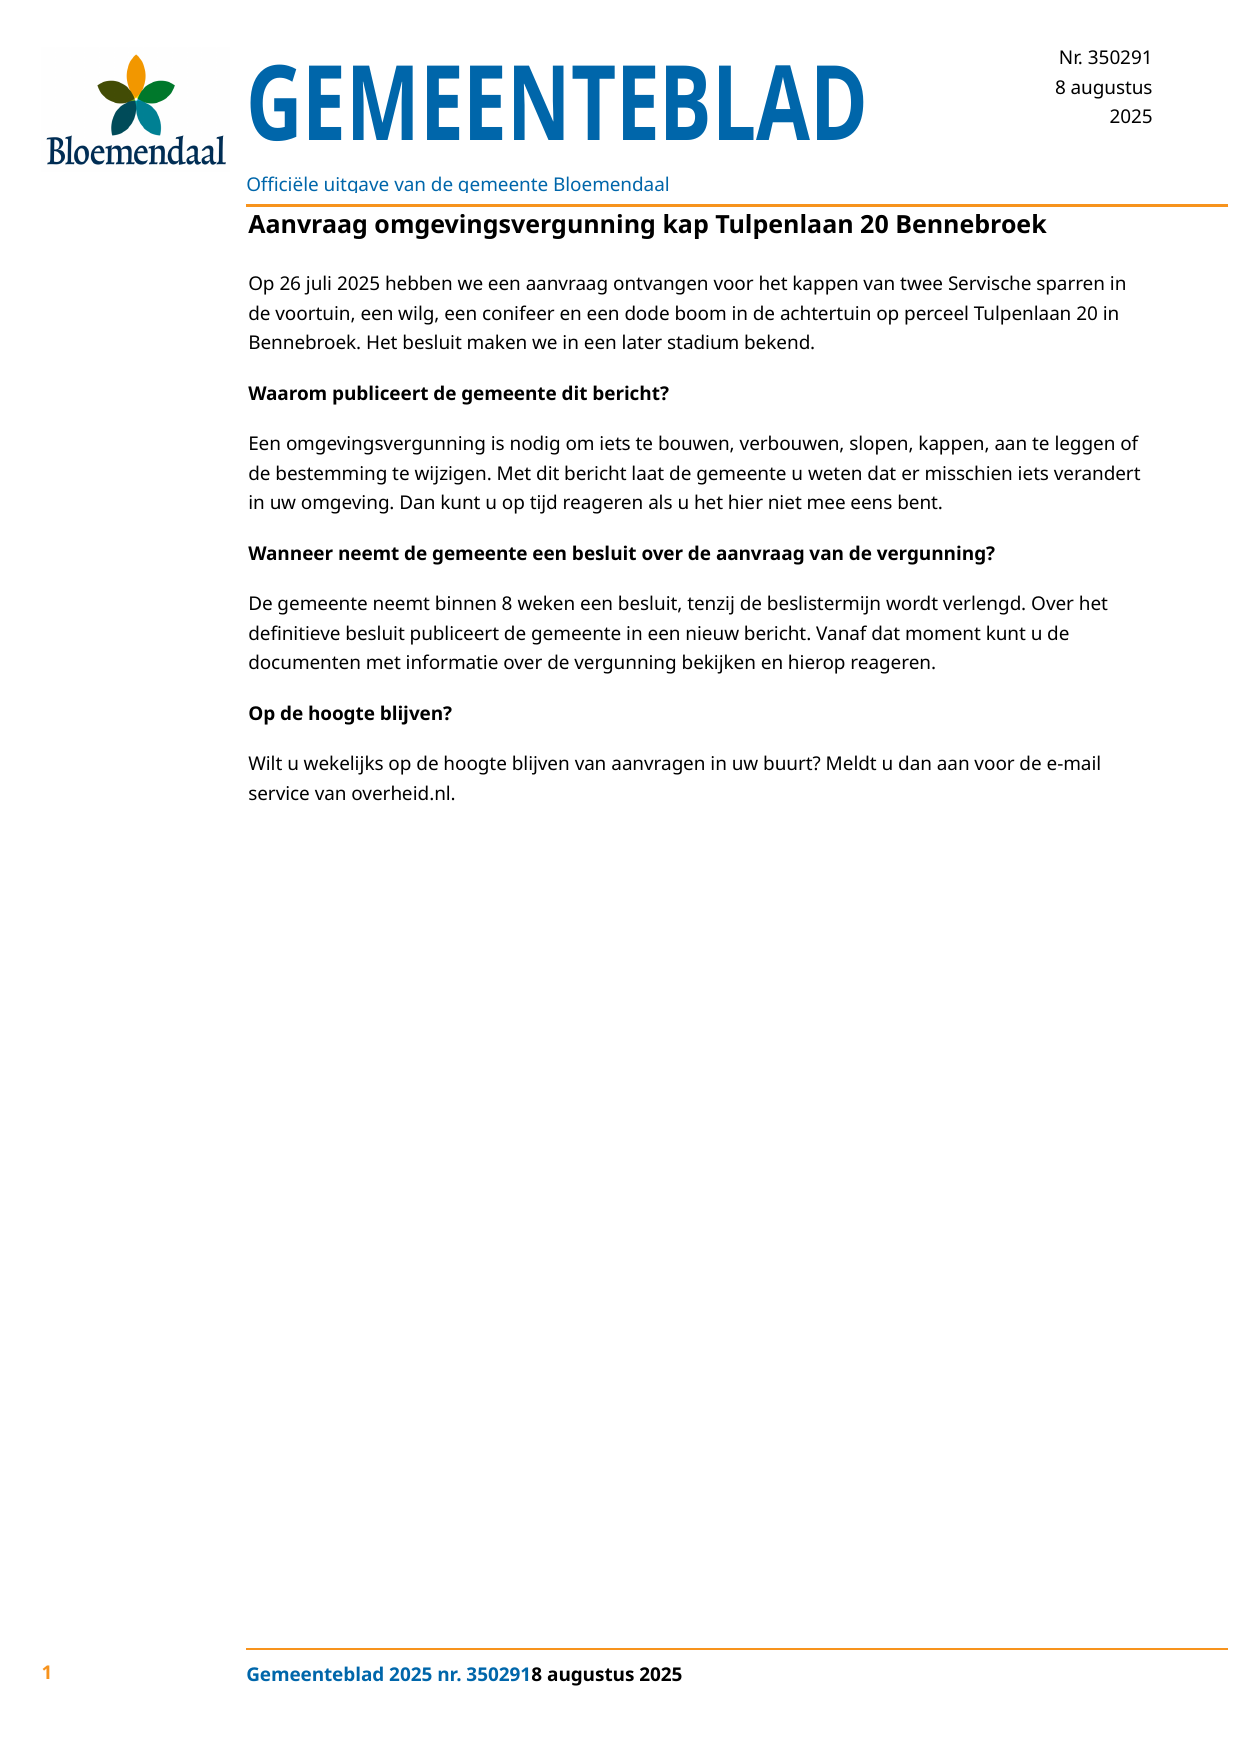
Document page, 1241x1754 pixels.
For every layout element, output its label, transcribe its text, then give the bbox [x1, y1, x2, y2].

text De gemeente neemt binnen 8 weken een besluit, tenzij de beslistermijn wordt verlengd. Over het definitieve besluit publiceert de gemeente in een nieuw bericht. Vanaf dat moment kunt u de documenten met informatie over de vergunning bekijken en hierop reageren. [248, 590, 1152, 675]
text Op de hoogte blijven? [248, 700, 1152, 726]
text Op 26 juli 2025 hebben we een aanvraag ontvangen voor het kappen van twee Servische sparren in de voortuin, een wilg, een conifeer en een dode boom in de achtertuin op perceel Tulpenlaan 20 in Bennebroek. Het besluit maken we in een later stadium bekend. [248, 270, 1152, 355]
text Wanneer neemt de gemeente een besluit over de aanvraag van de vergunning? [248, 540, 1152, 566]
picture [41, 47, 231, 172]
text Een omgevingsvergunning is nodig om iets te bouwen, verbouwen, slopen, kappen, aan te leggen of de bestemming te wijzigen. Met dit bericht laat de gemeente u weten dat er misschien iets verandert in uw omgeving. Dan kunt u op tijd reageren als u het hier niet mee eens bent. [248, 430, 1152, 515]
text Aanvraag omgevingsvergunning kap Tulpenlaan 20 Bennebroek [248, 207, 1152, 241]
text Wilt u wekelijks op de hoogte blijven van aanvragen in uw buurt? Meldt u dan aan voor de e-mail service van overheid.nl. [248, 750, 1152, 806]
text Waarom publiceert de gemeente dit bericht? [248, 380, 1152, 406]
